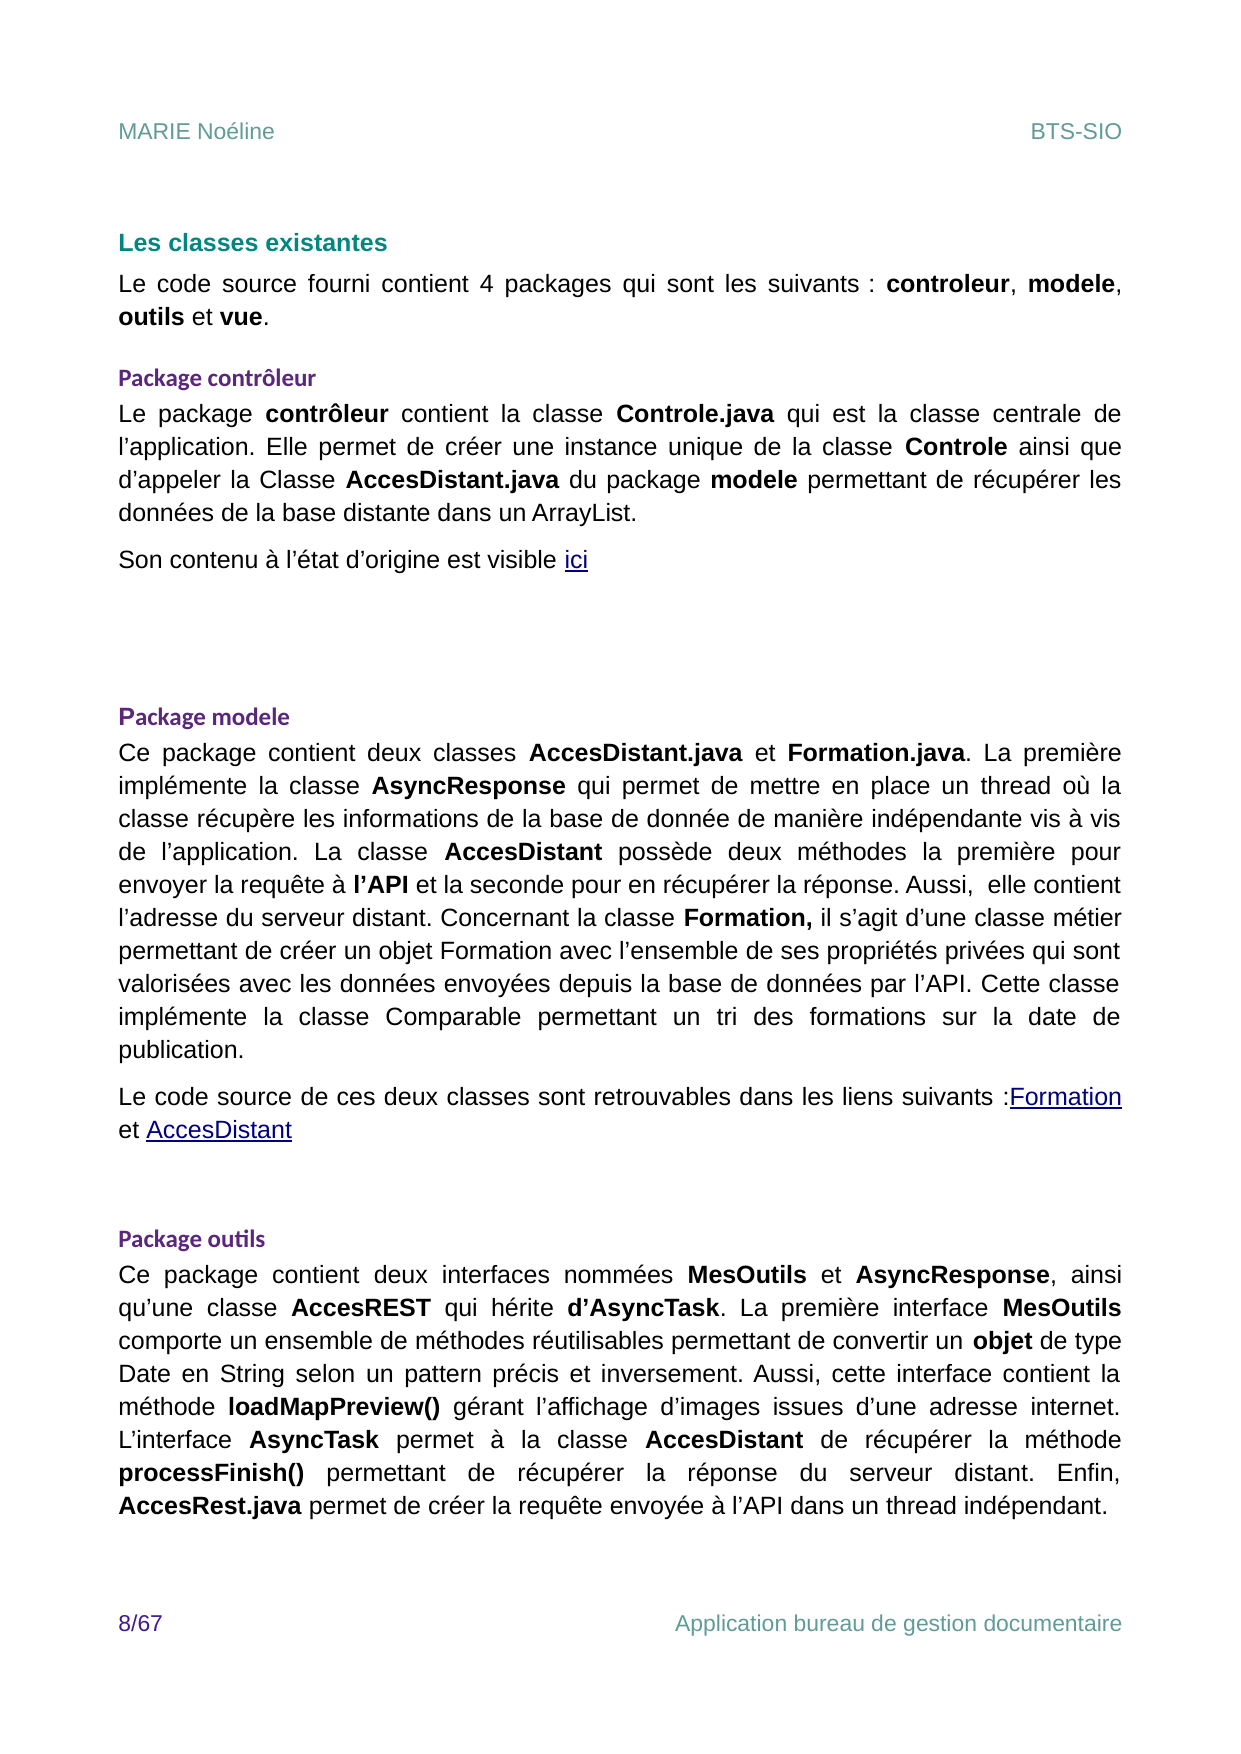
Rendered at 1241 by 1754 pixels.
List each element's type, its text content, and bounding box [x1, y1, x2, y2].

subtitle Package outils [118, 1223, 1122, 1254]
text Le code source de ces deux classes sont retrouvables dans les liens suivants :Formation et AccesDistant [118, 1082, 1122, 1144]
subtitle Package contrôleur [118, 362, 1122, 393]
subtitle Les classes existantes [118, 228, 1122, 256]
text Le package contrôleur contient la classe Controle.java qui est la classe centrale de l’application. Elle permet de créer une instance unique de la classe Controle ainsi que d’appeler la Classe AccesDistant.java du package modele permettant de récupérer les données de la base distante dans un ArrayList. [118, 399, 1122, 527]
text Ce package contient deux interfaces nommées MesOutils et AsyncResponse, ainsi qu’une classe AccesREST qui hérite d’AsyncTask. La première interface MesOutils comporte un ensemble de méthodes réutilisables permettant de convertir un objet de type Date en String selon un pattern précis et inversement. Aussi, cette interface contient la méthode loadMapPreview() gérant l’affichage d’images issues d’une adresse internet. L’interface AsyncTask permet à la classe AccesDistant de récupérer la méthode processFinish() permettant de récupérer la réponse du serveur distant. Enfin, AccesRest.java permet de créer la requête envoyée à l’API dans un thread indépendant. [118, 1260, 1122, 1520]
subtitle Package modele [118, 701, 1122, 731]
text Son contenu à l’état d’origine est visible ici [118, 546, 1122, 574]
text Le code source fourni contient 4 packages qui sont les suivants : controleur, modele, outils et vue. [118, 269, 1122, 331]
text Ce package contient deux classes AccesDistant.java et Formation.java. La première implémente la classe AsyncResponse qui permet de mettre en place un thread où la classe récupère les informations de la base de donnée de manière indépendante vis à vis de l’application. La classe AccesDistant possède deux méthodes la première pour envoyer la requête à l’API et la seconde pour en récupérer la réponse. Aussi, elle contient l’adresse du serveur distant. Concernant la classe Formation, il s’agit d’une classe métier permettant de créer un objet Formation avec l’ensemble de ses propriétés privées qui sont valorisées avec les données envoyées depuis la base de données par l’API. Cette classe implémente la classe Comparable permettant un tri des formations sur la date de publication. [118, 738, 1122, 1063]
